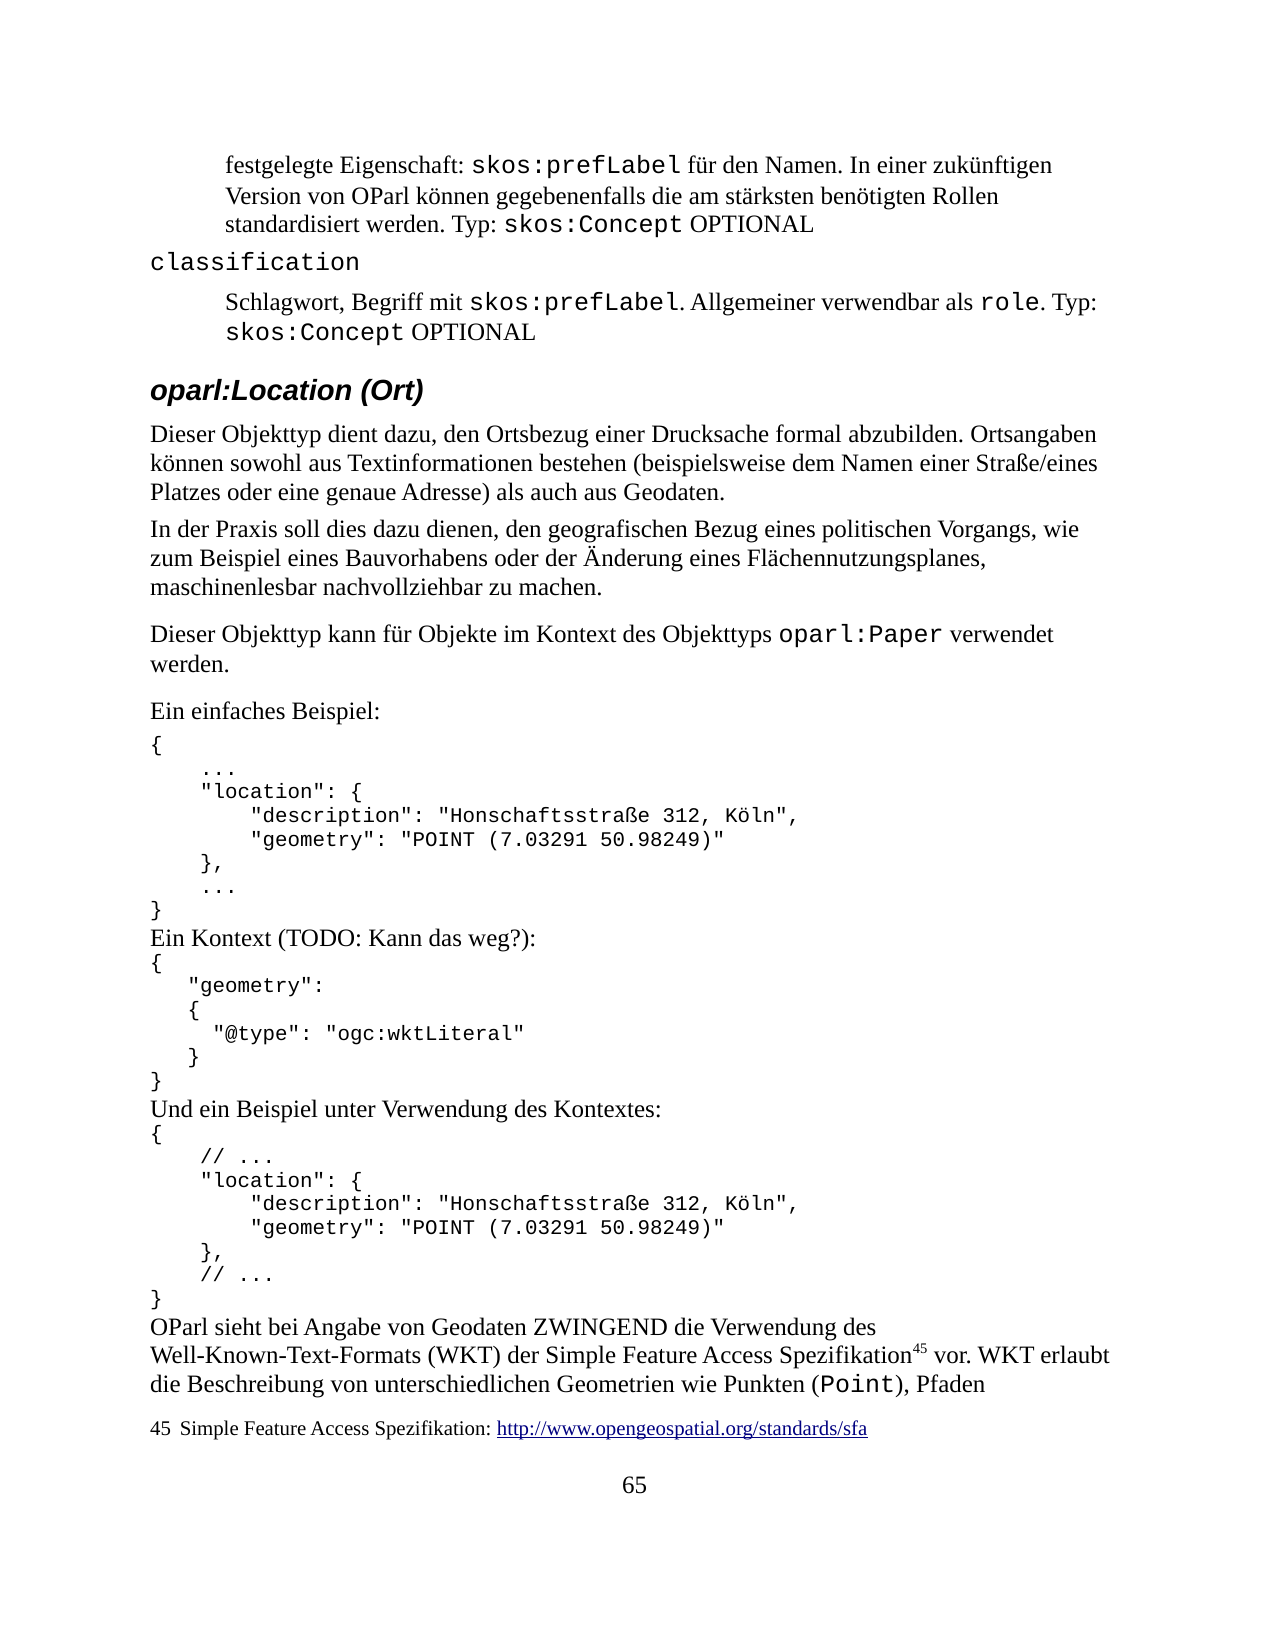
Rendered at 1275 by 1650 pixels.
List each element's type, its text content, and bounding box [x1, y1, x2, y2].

text { [150, 734, 1125, 758]
text "geometry": "POINT (7.03291 50.98249)" [150, 828, 1125, 852]
text Schlagwort, Begriff mit skos:prefLabel. Allgemeiner verwendbar als role. Typ: skos:Concept OPTIONAL [225, 287, 1125, 348]
subtitle oparl:Location (Ort) [150, 373, 1125, 407]
text { [150, 1122, 1125, 1146]
text { [150, 999, 1125, 1023]
text "@type": "ogc:wktLiteral" [150, 1023, 1125, 1046]
text Dieser Objekttyp kann für Objekte im Kontext des Objekttyps oparl:Paper verwendet werden. [150, 619, 1125, 678]
text // ... [150, 1146, 1125, 1170]
text Ein einfaches Beispiel: [150, 696, 1125, 725]
text classification [150, 249, 1125, 278]
text } [150, 899, 1125, 923]
text ... [150, 758, 1125, 781]
text } [150, 1070, 1125, 1094]
text ... [150, 876, 1125, 899]
text }, [150, 1241, 1125, 1264]
text Simple Feature Access Spezifikation: http://www.opengeospatial.org/standards/sfa [150, 1416, 1125, 1440]
text "description": "Honschaftsstraße 312, Köln", [150, 805, 1125, 828]
text festgelegte Eigenschaft: skos:prefLabel für den Namen. In einer zukünftigen Version von OParl können gegebenenfalls die am stärksten benötigten Rollen standardisiert werden. Typ: skos:Concept OPTIONAL [225, 150, 1125, 240]
text "geometry": "POINT (7.03291 50.98249)" [150, 1217, 1125, 1241]
text "description": "Honschaftsstraße 312, Köln", [150, 1193, 1125, 1217]
text OParl sieht bei Angabe von Geodaten ZWINGEND die Verwendung des Well-Known-Text-Formats (WKT) der Simple Feature Access Spezifikation vor. WKT erlaubt die Beschreibung von unterschiedlichen Geometrien wie Punkten (Point), Pfaden [150, 1312, 1125, 1400]
text "geometry": [150, 976, 1125, 999]
text } [150, 1288, 1125, 1312]
text // ... [150, 1264, 1125, 1288]
text Und ein Beispiel unter Verwendung des Kontextes: [150, 1094, 1125, 1122]
text "location": { [150, 1170, 1125, 1193]
text Dieser Objekttyp dient dazu, den Ortsbezug einer Drucksache formal abzubilden. Ortsangaben können sowohl aus Textinformationen bestehen (beispielsweise dem Namen einer Straße/eines Platzes oder eine genaue Adresse) als auch aus Geodaten. [150, 419, 1125, 506]
text In der Praxis soll dies dazu dienen, den geografischen Bezug eines politischen Vorgangs, wie zum Beispiel eines Bauvorhabens oder der Änderung eines Flächennutzungsplanes, maschinenlesbar nachvollziehbar zu machen. [150, 514, 1125, 601]
text } [150, 1046, 1125, 1070]
text Ein Kontext (TODO: Kann das weg?): [150, 923, 1125, 952]
text }, [150, 852, 1125, 876]
text { [150, 952, 1125, 976]
text "location": { [150, 781, 1125, 805]
